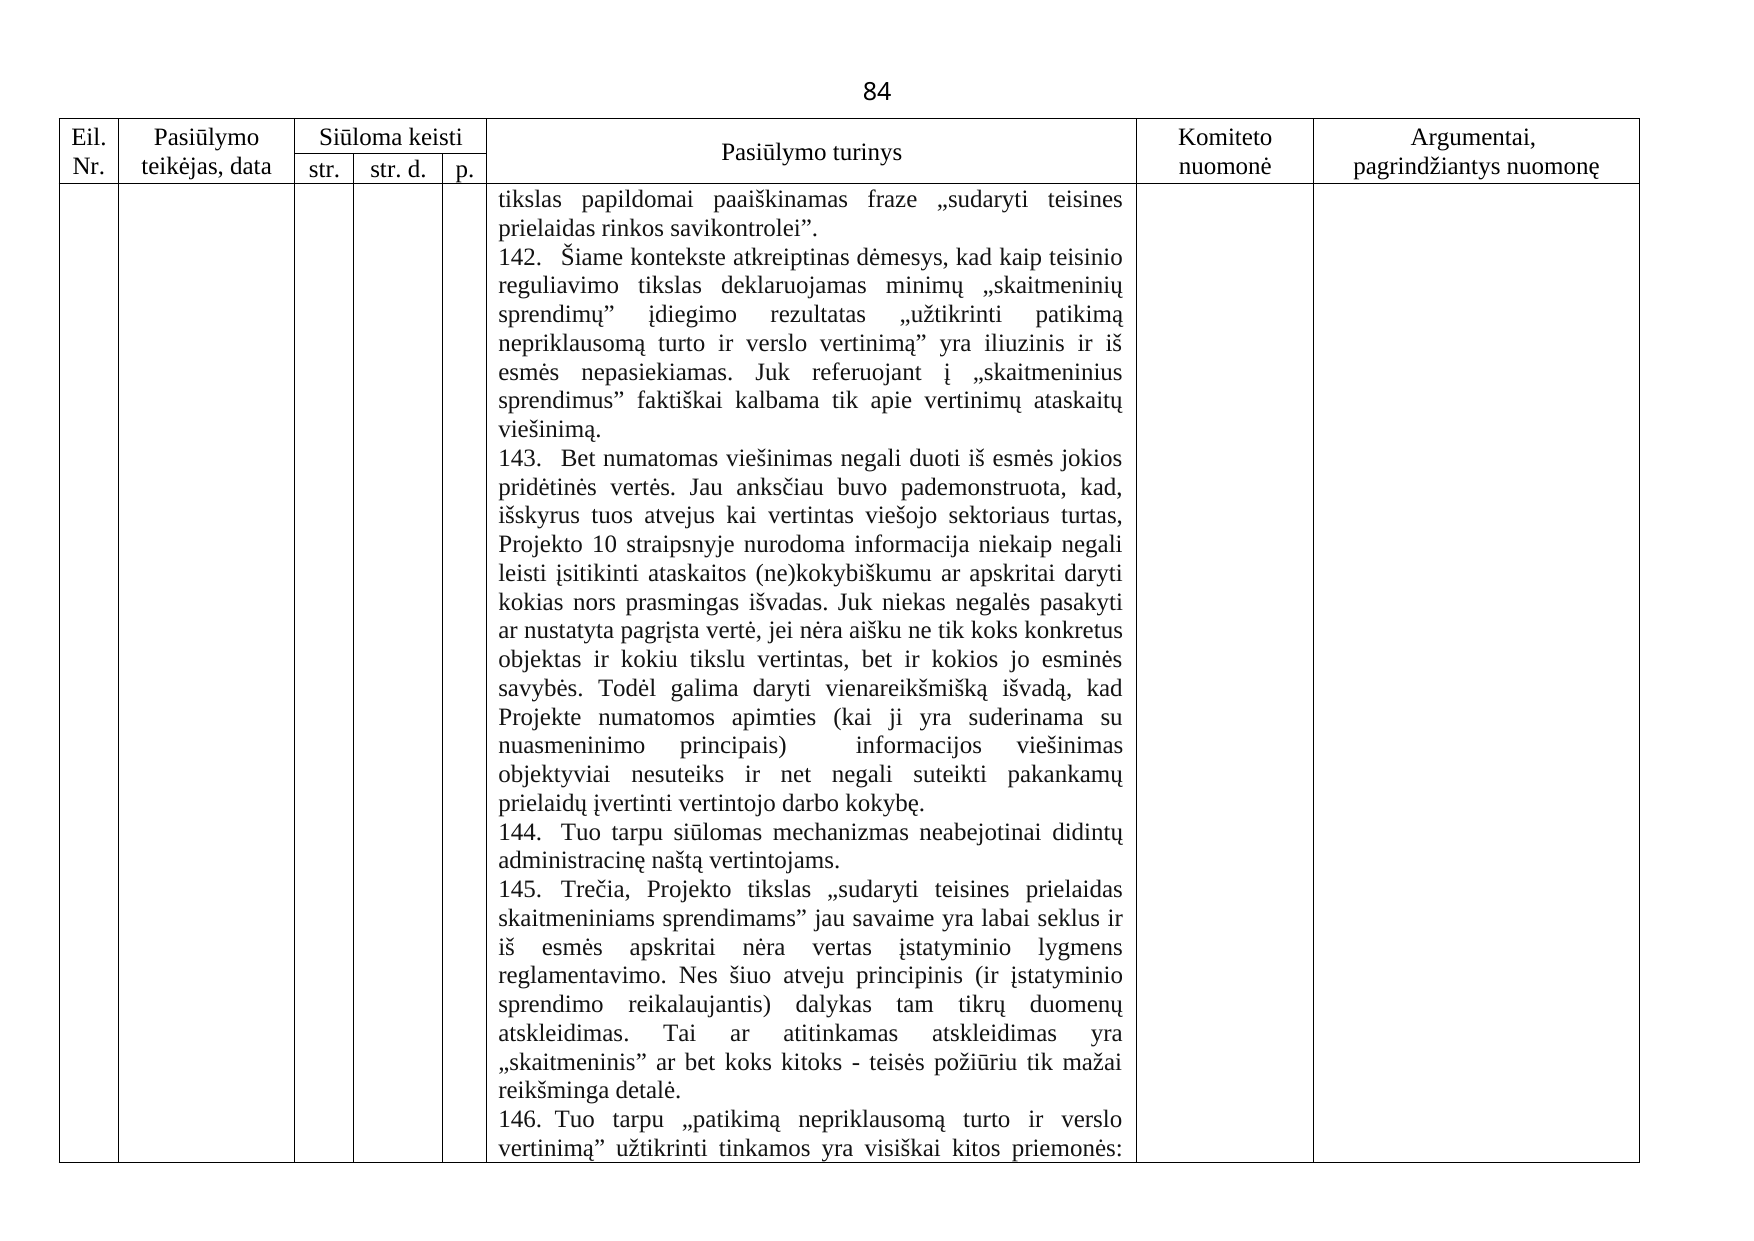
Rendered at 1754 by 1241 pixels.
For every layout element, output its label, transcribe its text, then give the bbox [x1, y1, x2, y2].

table_cell [60, 184, 118, 1162]
table_cell [354, 184, 442, 1162]
table_cell str. d. [354, 154, 442, 183]
table_cell [295, 184, 353, 1162]
table_cell [443, 184, 486, 1162]
table_header Siūloma keisti [295, 119, 486, 153]
table_cell str. [295, 154, 353, 183]
table_header Pasiūlymo teikėjas, data [119, 119, 294, 183]
table_header Eil. Nr. [60, 119, 118, 183]
table_header Komiteto nuomonė [1137, 119, 1313, 183]
table_header Argumentai, pagrindžiantys nuomonę [1314, 119, 1639, 183]
table_cell p. [443, 154, 486, 183]
table_cell [1314, 184, 1639, 1162]
table_header Pasiūlymo turinys [487, 119, 1136, 183]
table_cell [1137, 184, 1313, 1162]
table_cell tikslas papildomai paaiškinamas fraze „sudaryti teisines prielaidas rinkos savikontrolei”. 142. Šiame kontekste atkreiptinas dėmesys, kad kaip teisinio reguliavimo tikslas deklaruojamas minimų „skaitmeninių sprendimų” įdiegimo rezultatas „užtikrinti patikimą nepriklausomą turto ir verslo vertinimą” yra iliuzinis ir iš esmės nepasiekiamas. Juk referuojant į „skaitmeninius sprendimus” faktiškai kalbama tik apie vertinimų ataskaitų viešinimą. 143. Bet numatomas viešinimas negali duoti iš esmės jokios pridėtinės vertės. Jau anksčiau buvo pademonstruota, kad, išskyrus tuos atvejus kai vertintas viešojo sektoriaus turtas, Projekto 10 straipsnyje nurodoma informacija niekaip negali leisti įsitikinti ataskaitos (ne)kokybiškumu ar apskritai daryti kokias nors prasmingas išvadas. Juk niekas negalės pasakyti ar nustatyta pagrįsta vertė, jei nėra aišku ne tik koks konkretus objektas ir kokiu tikslu vertintas, bet ir kokios jo esminės savybės. Todėl galima daryti vienareikšmišką išvadą, kad Projekte numatomos apimties (kai ji yra suderinama su nuasmeninimo principais) informacijos viešinimas objektyviai nesuteiks ir net negali suteikti pakankamų prielaidų įvertinti vertintojo darbo kokybę. 144. Tuo tarpu siūlomas mechanizmas neabejotinai didintų administracinę naštą vertintojams. 145. Trečia, Projekto tikslas „sudaryti teisines prielaidas skaitmeniniams sprendimams” jau savaime yra labai seklus ir iš esmės apskritai nėra vertas įstatyminio lygmens reglamentavimo. Nes šiuo atveju principinis (ir įstatyminio sprendimo reikalaujantis) dalykas tam tikrų duomenų atskleidimas. Tai ar atitinkamas atskleidimas yra „skaitmeninis” ar bet koks kitoks - teisės požiūriu tik mažai reikšminga detalė. 146. Tuo tarpu „patikimą nepriklausomą turto ir verslo vertinimą” užtikrinti tinkamos yra visiškai kitos priemonės: [487, 184, 1136, 1162]
table_cell [119, 184, 294, 1162]
